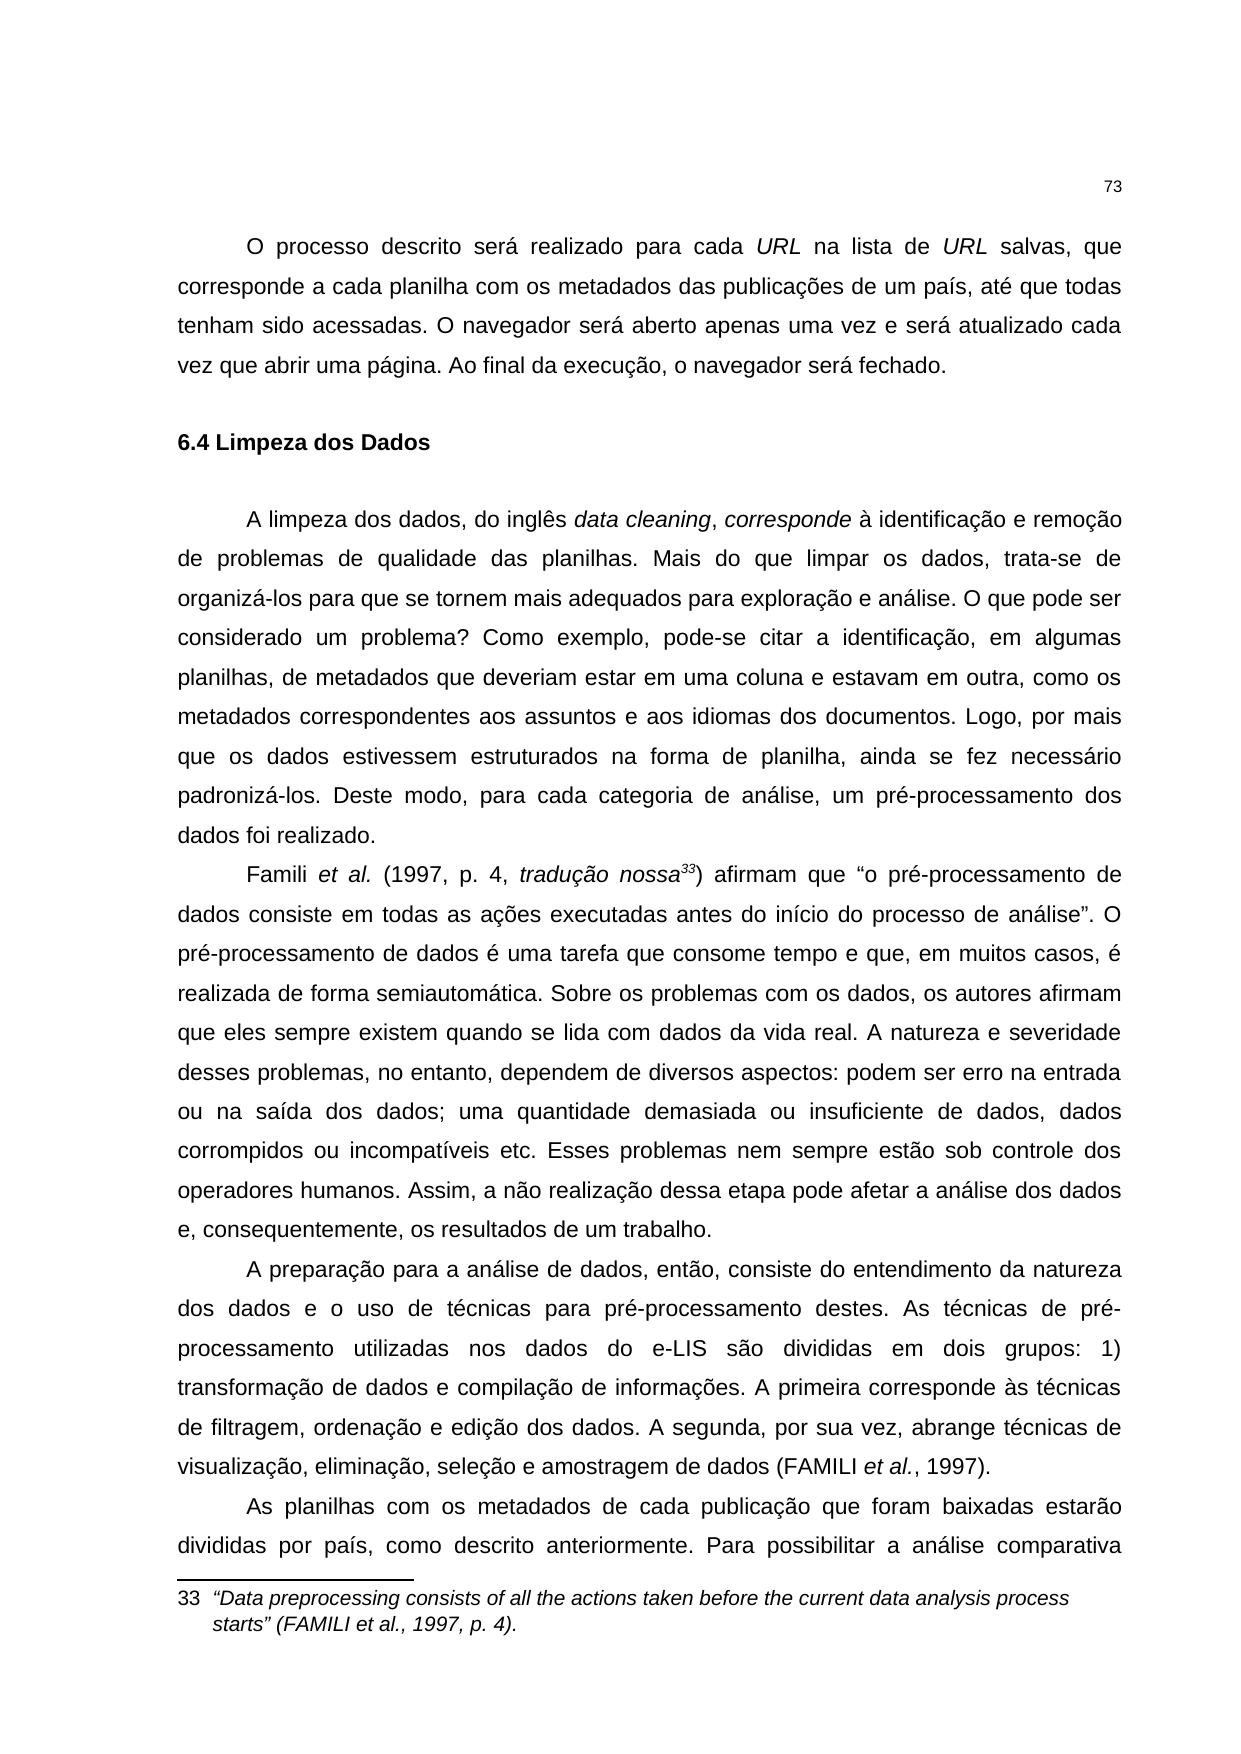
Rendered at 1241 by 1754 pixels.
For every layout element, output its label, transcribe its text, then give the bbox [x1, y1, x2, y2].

text As planilhas com os metadados de cada publicação que foram baixadas estarão divididas por país, como descrito anteriormente. Para possibilitar a análise comparativa [177, 1493, 1122, 1558]
text A preparação para a análise de dados, então, consiste do entendimento da natureza dos dados e o uso de técnicas para pré-processamento destes. As técnicas de pré-processamento utilizadas nos dados do e-LIS são divididas em dois grupos: 1) transformação de dados e compilação de informações. A primeira corresponde às técnicas de filtragem, ordenação e edição dos dados. A segunda, por sua vez, abrange técnicas de visualização, eliminação, seleção e amostragem de dados (FAMILI et al., 1997). [177, 1256, 1122, 1479]
subtitle 6.4 Limpeza dos Dados [177, 429, 1122, 455]
text A limpeza dos dados, do inglês data cleaning, corresponde à identificação e remoção de problemas de qualidade das planilhas. Mais do que limpar os dados, trata-se de organizá-los para que se tornem mais adequados para exploração e análise. O que pode ser considerado um problema? Como exemplo, pode-se citar a identificação, em algumas planilhas, de metadados que deveriam estar em uma coluna e estavam em outra, como os metadados correspondentes aos assuntos e aos idiomas dos documentos. Logo, por mais que os dados estivessem estruturados na forma de planilha, ainda se fez necessário padronizá-los. Deste modo, para cada categoria de análise, um pré-processamento dos dados foi realizado. [177, 506, 1122, 848]
text O processo descrito será realizado para cada URL na lista de URL salvas, que corresponde a cada planilha com os metadados das publicações de um país, até que todas tenham sido acessadas. O navegador será aberto apenas uma vez e será atualizado cada vez que abrir uma página. Ao final da execução, o navegador será fechado. [177, 233, 1122, 378]
text “Data preprocessing consists of all the actions taken before the current data analysis process starts” (FAMILI et al., 1997, p. 4). [177, 1586, 1122, 1636]
text Famili et al. (1997, p. 4, tradução nossa) afirmam que “o pré-processamento de dados consiste em todas as ações executadas antes do início do processo de análise”. O pré-processamento de dados é uma tarefa que consome tempo e que, em muitos casos, é realizada de forma semiautomática. Sobre os problemas com os dados, os autores afirmam que eles sempre existem quando se lida com dados da vida real. A natureza e severidade desses problemas, no entanto, dependem de diversos aspectos: podem ser erro na entrada ou na saída dos dados; uma quantidade demasiada ou insuficiente de dados, dados corrompidos ou incompatíveis etc. Esses problemas nem sempre estão sob controle dos operadores humanos. Assim, a não realização dessa etapa pode afetar a análise dos dados e, consequentemente, os resultados de um trabalho. [177, 861, 1122, 1243]
